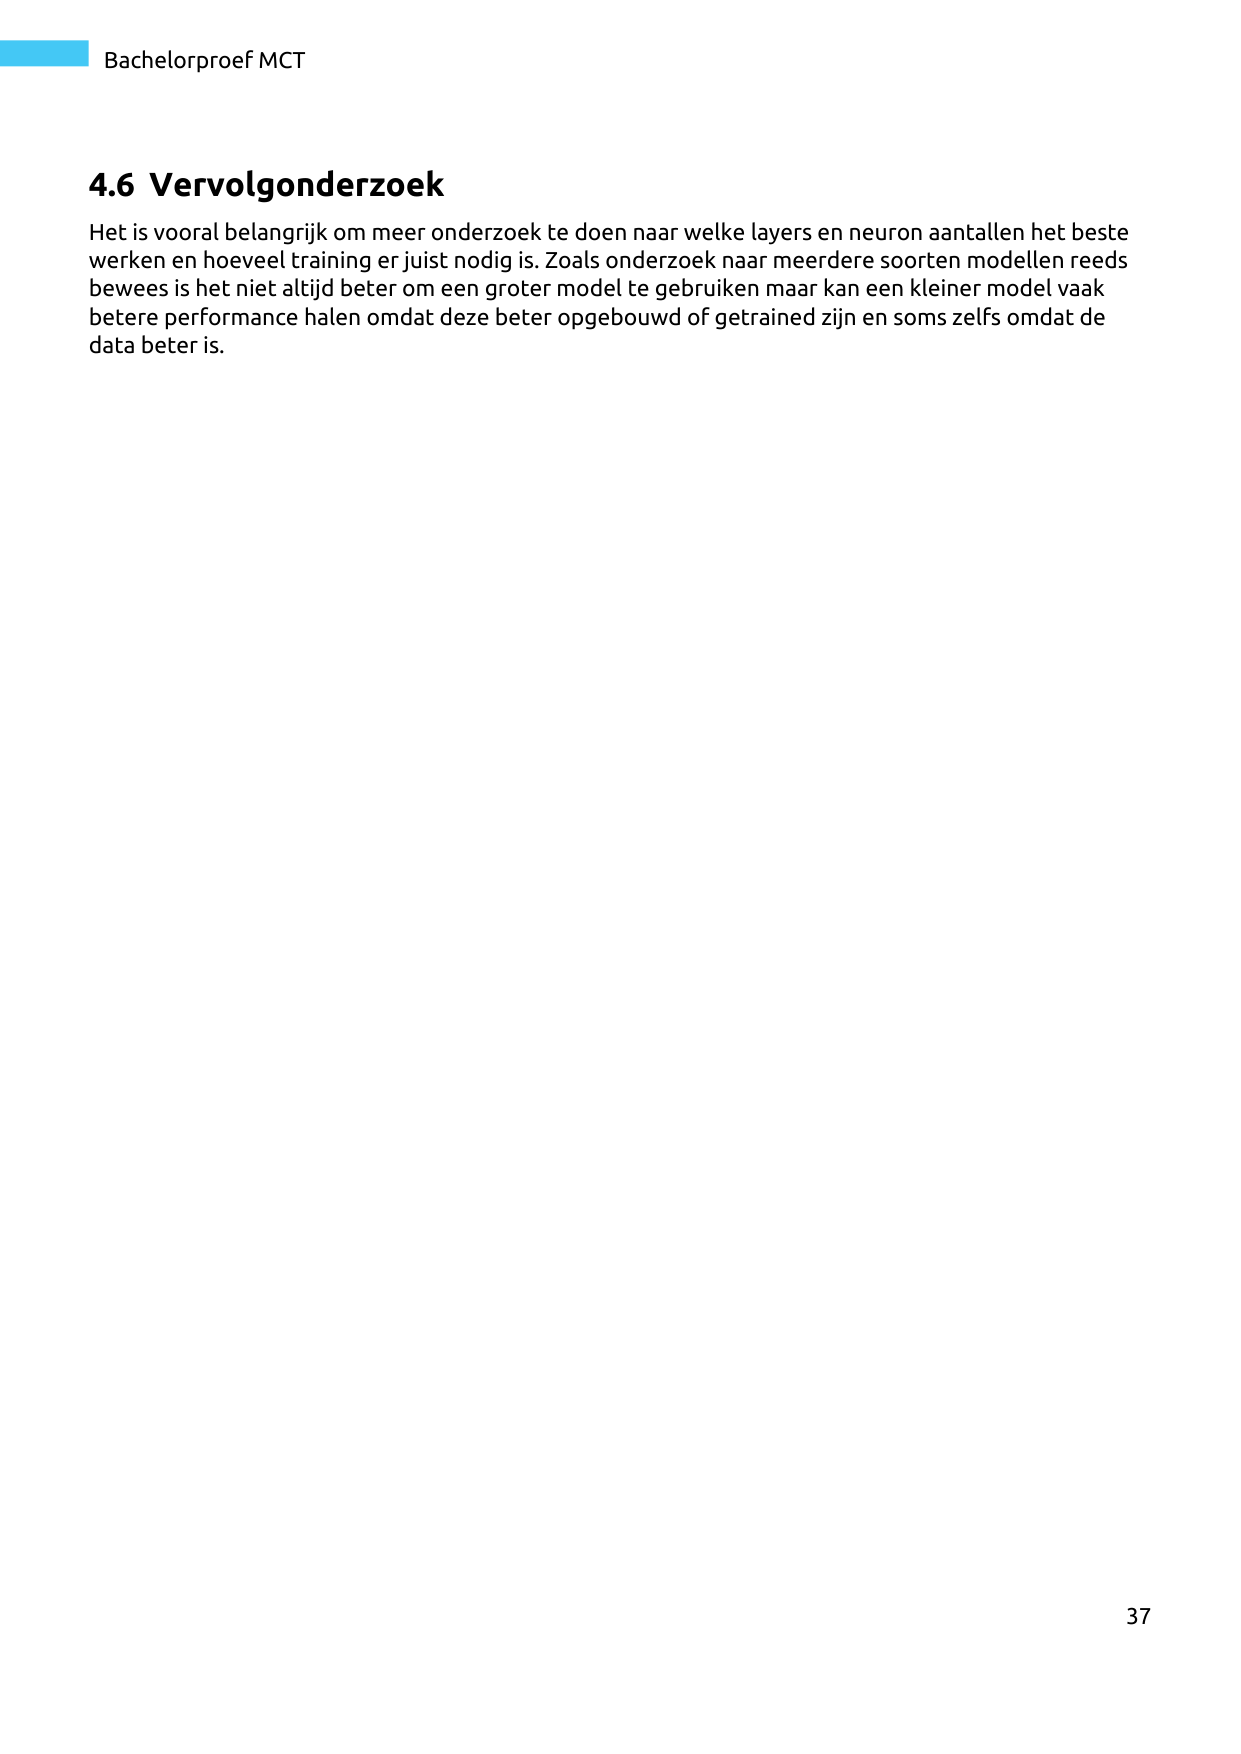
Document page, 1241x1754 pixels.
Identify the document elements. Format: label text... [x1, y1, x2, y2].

subtitle Vervolgonderzoek [89, 164, 1152, 202]
text Het is vooral belangrijk om meer onderzoek te doen naar welke layers en neuron aantallen het beste werken en hoeveel training er juist nodig is. Zoals onderzoek naar meerdere soorten modellen reeds bewees is het niet altijd beter om een groter model te gebruiken maar kan een kleiner model vaak betere performance halen omdat deze beter opgebouwd of getrained zijn en soms zelfs omdat de data beter is. [89, 218, 1152, 358]
